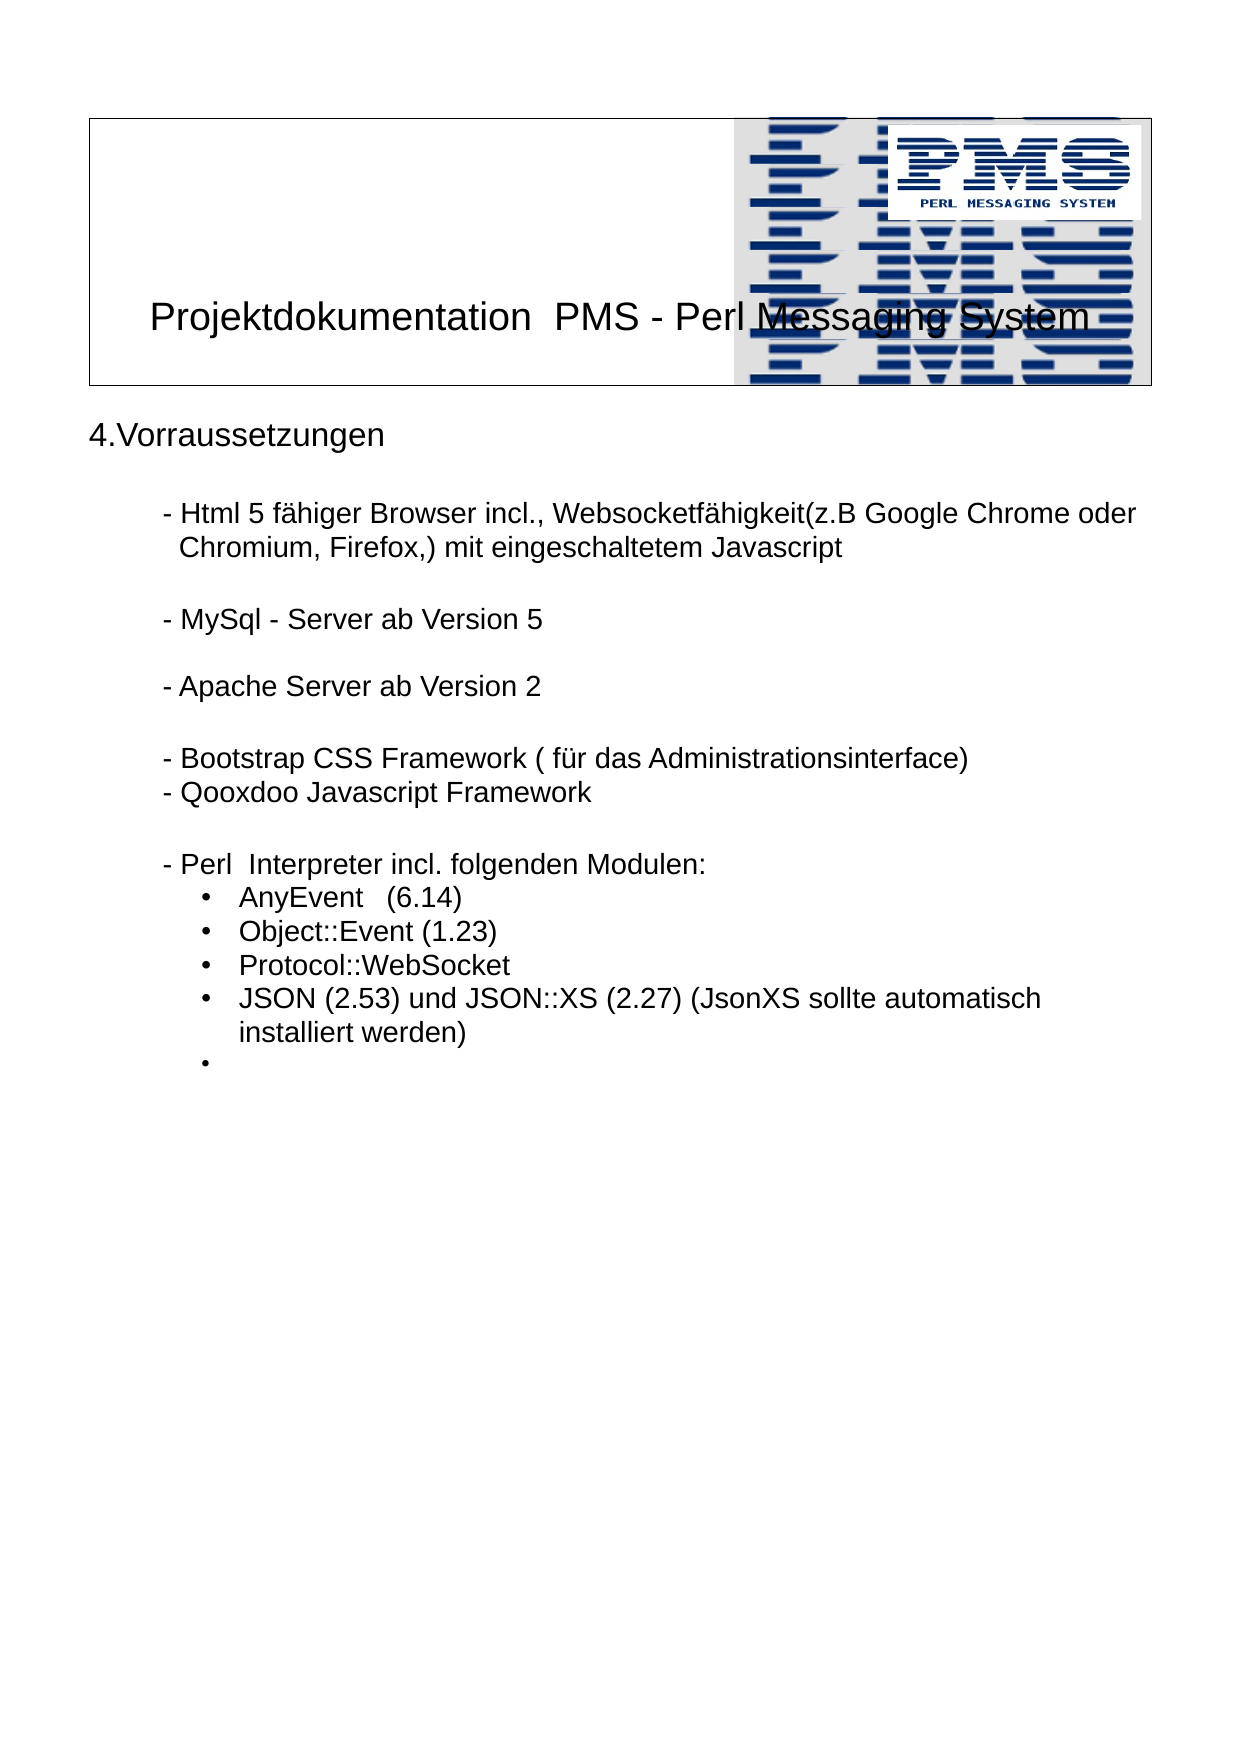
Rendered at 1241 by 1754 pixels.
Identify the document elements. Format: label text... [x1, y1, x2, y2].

text - MySql - Server ab Version 5 [88, 602, 1152, 636]
text - Qooxdoo Javascript Framework [88, 775, 1152, 808]
text 4.Vorraussetzungen [88, 415, 1152, 453]
text - Bootstrap CSS Framework ( für das Administrationsinterface) [88, 741, 1152, 775]
list JSON (2.53) und JSON::XS (2.27) (JsonXS sollte automatisch installiert werden) [201, 982, 1152, 1049]
text - Apache Server ab Version 2 [88, 669, 1152, 703]
picture [760, 119, 1151, 385]
text - Perl Interpreter incl. folgenden Modulen: [88, 847, 1152, 880]
list AnyEvent (6.14) [201, 880, 1152, 914]
text - Html 5 fähiger Browser incl., Websocketfähigkeit(z.B Google Chrome oder [88, 492, 1152, 530]
list Protocol::WebSocket [201, 948, 1152, 982]
text Chromium, Firefox,) mit eingeschaltetem Javascript [88, 530, 1152, 564]
list Object::Event (1.23) [201, 914, 1152, 948]
